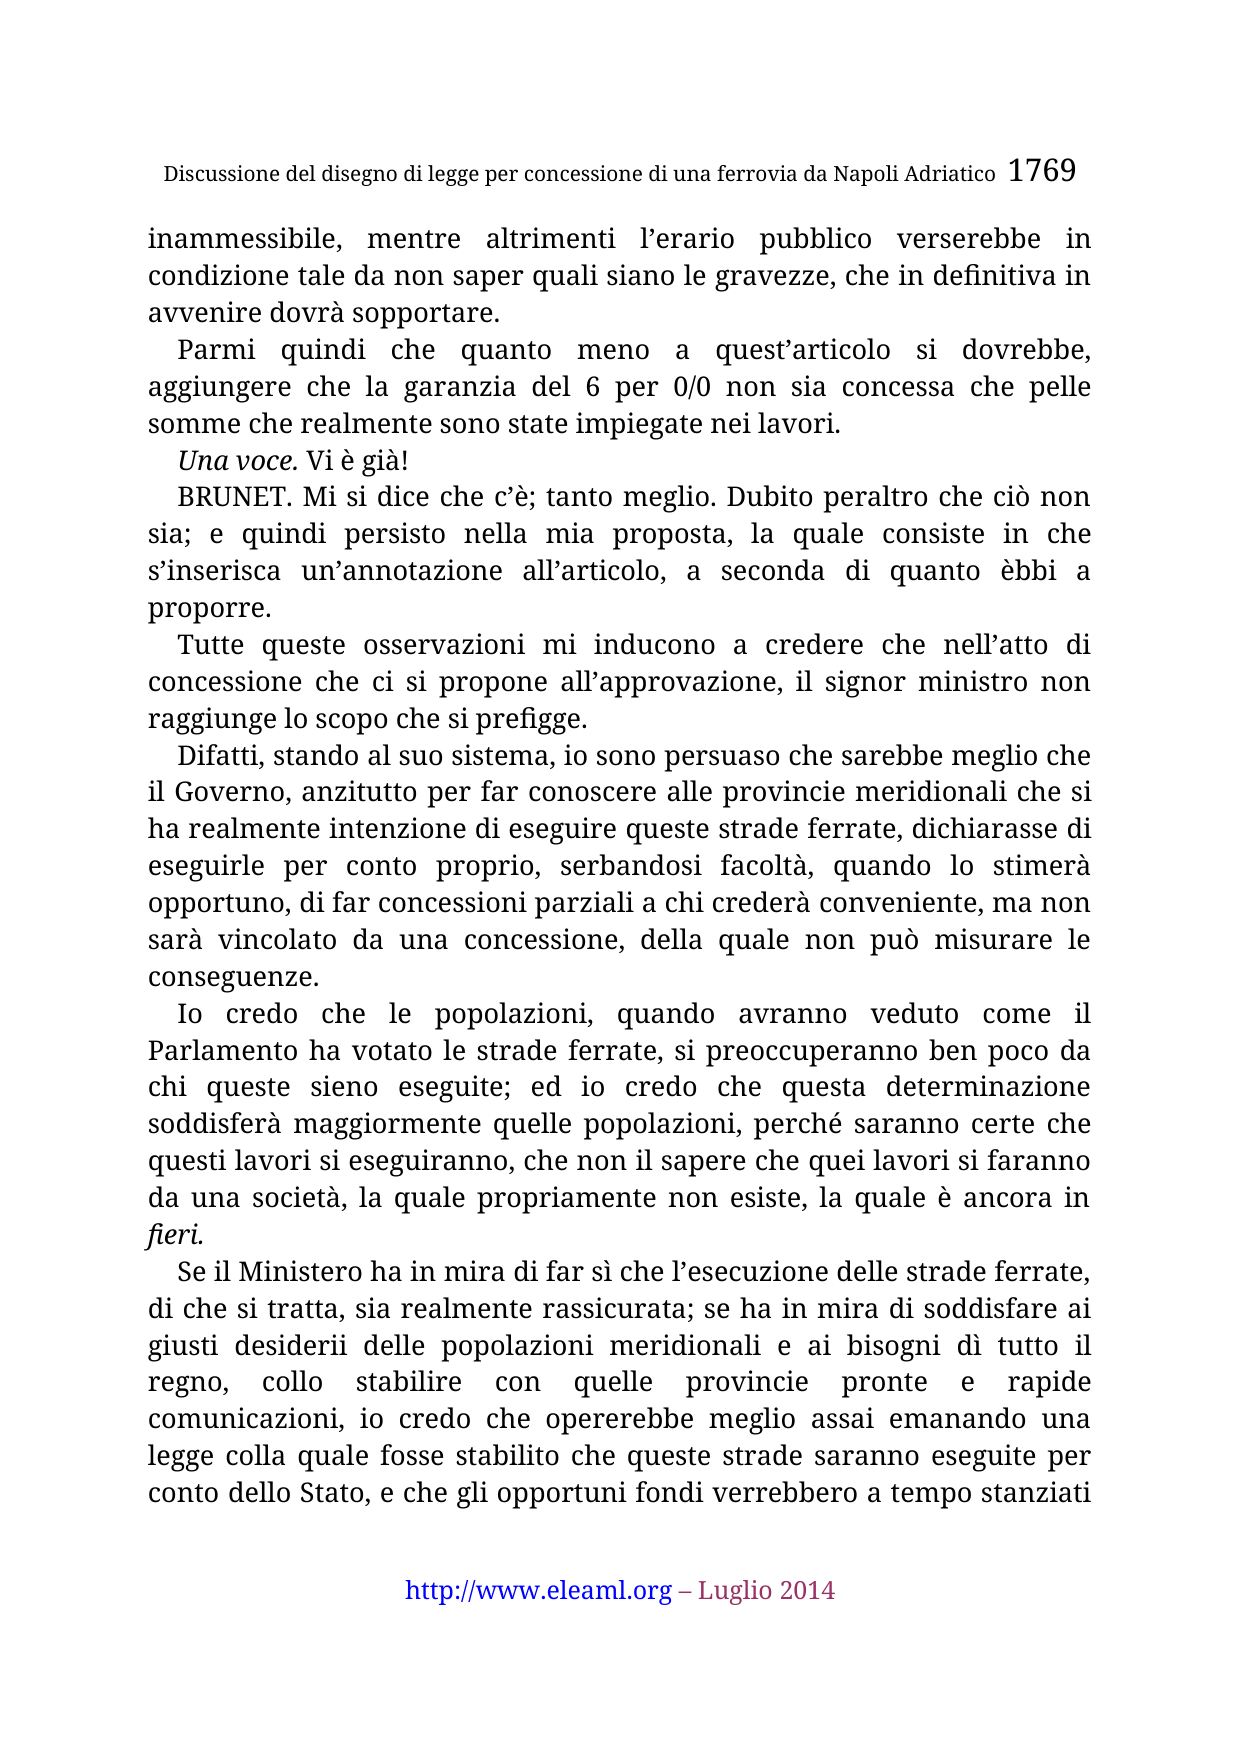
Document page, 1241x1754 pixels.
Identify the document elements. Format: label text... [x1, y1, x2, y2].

text Se il Ministero ha in mira di far sì che l’esecuzione delle strade ferrate, di che si tratta, sia realmente rassicurata; se ha in mira di soddisfare ai giusti desiderii delle popolazioni meridionali e ai bisogni dì tutto il regno, collo stabilire con quelle provincie pronte e rapide comunicazioni, io credo che opererebbe meglio assai emanando una legge colla quale fosse stabilito che queste strade saranno eseguite per conto dello Stato, e che gli opportuni fondi verrebbero a tempo stanziati [148, 1252, 1093, 1510]
text Difatti, stando al suo sistema, io sono persuaso che sarebbe meglio che il Governo, anzitutto per far conoscere alle provincie meridionali che si ha realmente intenzione di eseguire queste strade ferrate, dichiarasse di eseguirle per conto proprio, serbandosi facoltà, quando lo stimerà opportuno, di far concessioni parziali a chi crederà conveniente, ma non sarà vincolato da una concessione, della quale non può misurare le conseguenze. [148, 736, 1093, 994]
text inammessibile, mentre altrimenti l’erario pubblico verserebbe in condizione tale da non saper quali siano le gravezze, che in definitiva in avvenire dovrà sopportare. [148, 220, 1093, 330]
text BRUNET. Mi si dice che c’è; tanto meglio. Dubito peraltro che ciò non sia; e quindi persisto nella mia proposta, la quale consiste in che s’inserisca un’annotazione all’articolo, a seconda di quanto èbbi a proporre. [148, 478, 1093, 625]
text Io credo che le popolazioni, quando avranno veduto come il Parlamento ha votato le strade ferrate, si preoccuperanno ben poco da chi queste sieno eseguite; ed io credo che questa determinazione soddisferà maggiormente quelle popolazioni, perché saranno certe che questi lavori si eseguiranno, che non il sapere che quei lavori si faranno da una società, la quale propriamente non esiste, la quale è ancora in fieri. [148, 994, 1093, 1252]
text Tutte queste osservazioni mi inducono a credere che nell’atto di concessione che ci si propone all’approvazione, il signor ministro non raggiunge lo scopo che si prefigge. [148, 625, 1093, 736]
text Una voce. Vi è già! [148, 441, 1093, 478]
text Parmi quindi che quanto meno a quest’articolo si dovrebbe, aggiungere che la garanzia del 6 per 0/0 non sia concessa che pelle somme che realmente sono state impiegate nei lavori. [148, 330, 1093, 441]
